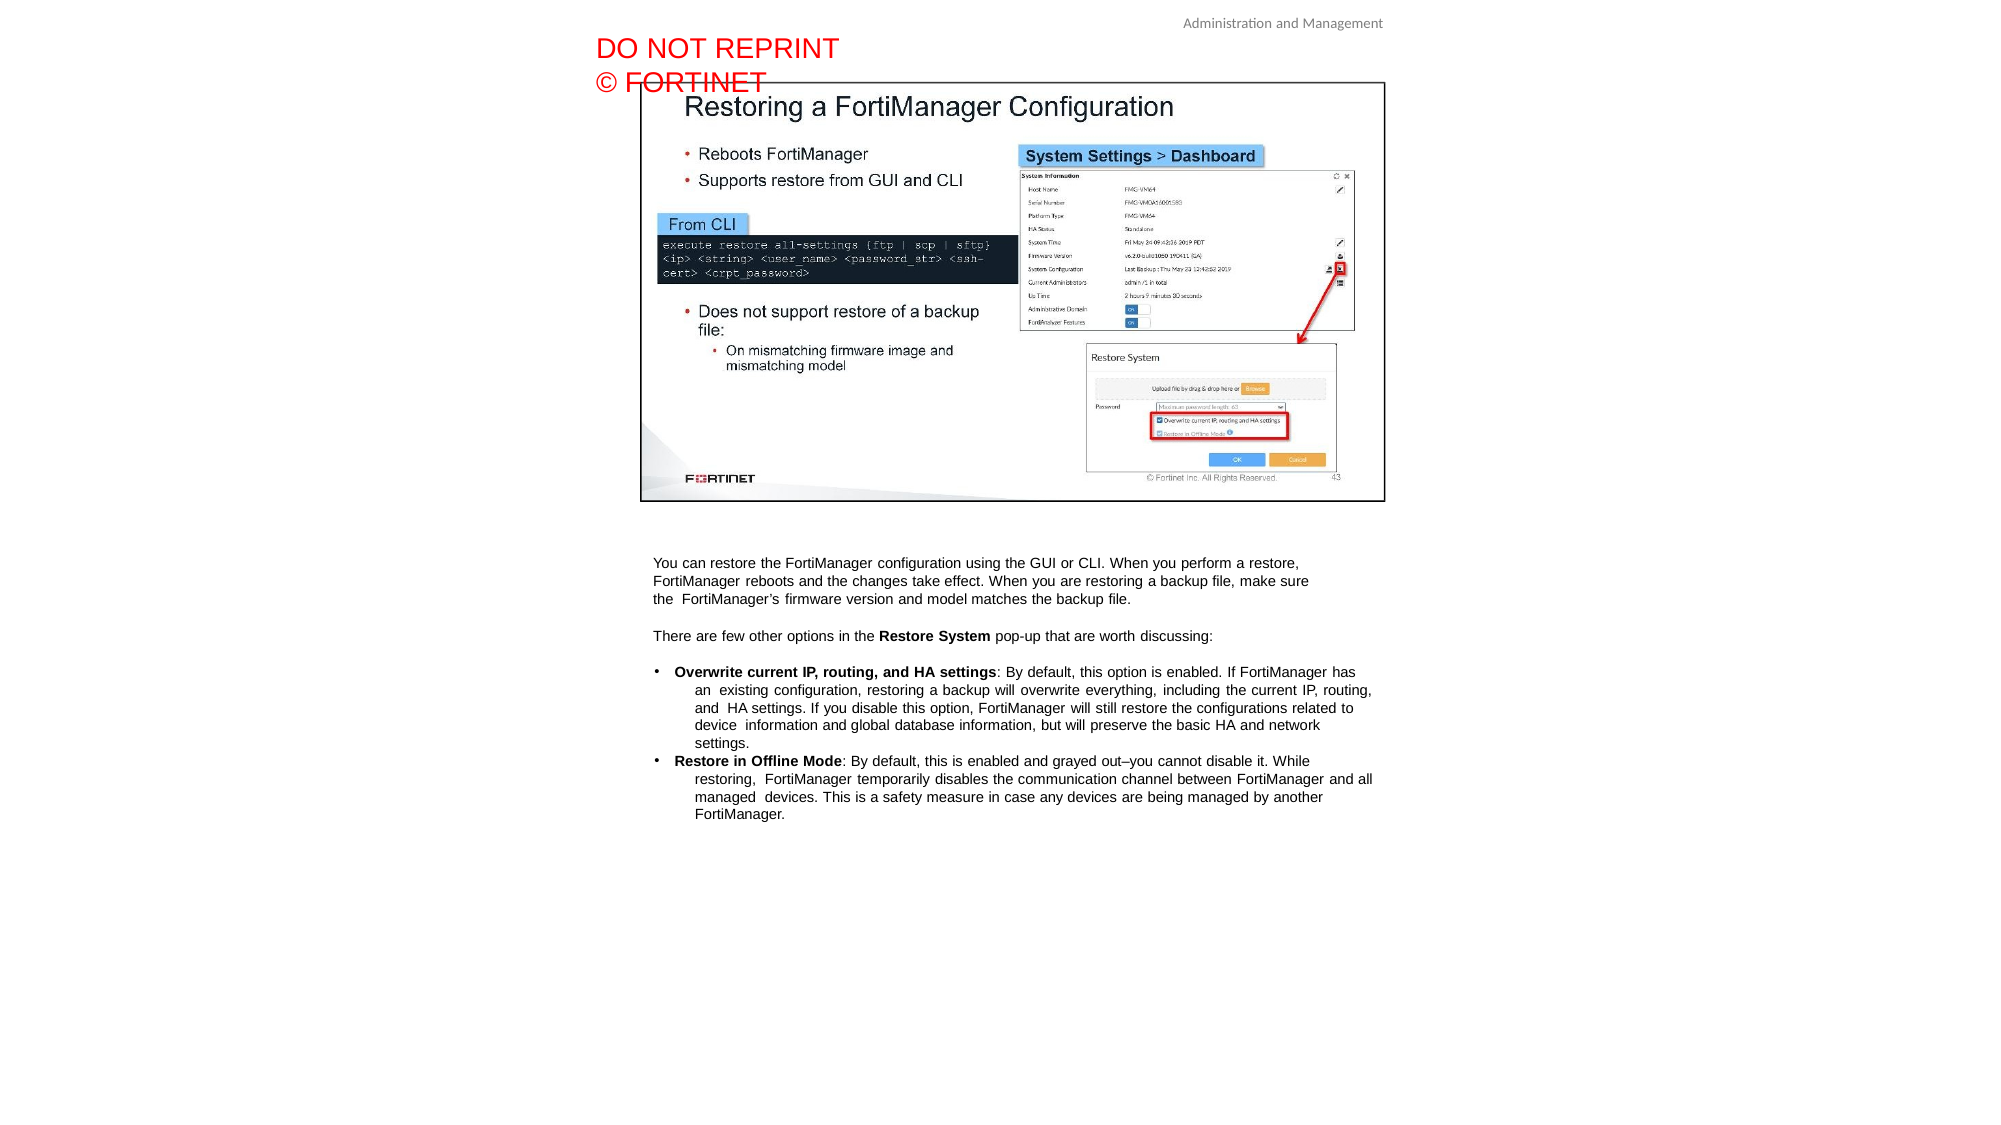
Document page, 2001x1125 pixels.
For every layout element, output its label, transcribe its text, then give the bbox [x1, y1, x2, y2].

picture [642, 92, 1356, 500]
text_box DO NOT REPRINT © FORTINET [594, 28, 841, 98]
text_box Administration and Management [1181, 11, 1386, 32]
text_box You can restore the FortiManager configuration using the GUI or CLI. When you perform a restore, FortiManager reboots and the changes take effect. When you are restoring a backup file, make sure the FortiManager’s firmware version and model matches the backup file. There are few other options in the Restore System pop-up that are worth discussing: Overwrite current IP, routing, and HA settings: By default, this option is enabled. If FortiManager has an existing configuration, restoring a backup will overwrite everything, including the current IP, routing, and HA settings. If you disable this option, FortiManager will still restore the configurations related to device information and global database information, but will preserve the basic HA and network settings. Restore in Offline Mode: By default, this is enabled and grayed out–you cannot disable it. While restoring, FortiManager temporarily disables the communication channel between FortiManager and all managed devices. This is a safety measure in case any devices are being managed by another FortiManager. [651, 552, 1376, 790]
text_box [640, 81, 1386, 502]
